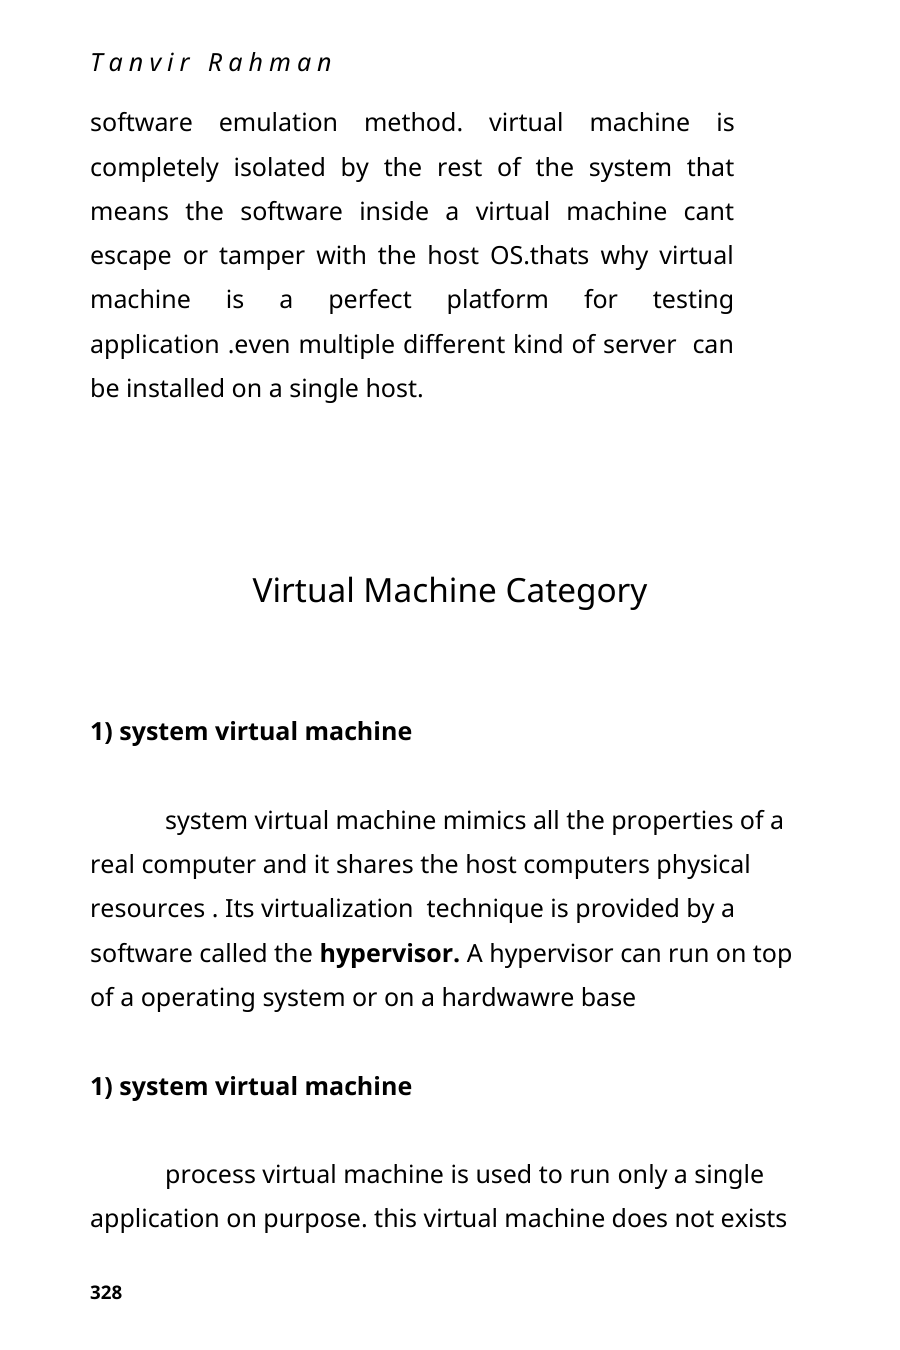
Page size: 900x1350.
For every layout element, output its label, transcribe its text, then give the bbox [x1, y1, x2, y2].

text software emulation method. virtual machine is completely isolated by the rest of the system that means the software inside a virtual machine cant escape or tamper with the host OS.thats why virtual machine is a perfect platform for testing application .even multiple different kind of server can be installed on a single host. [90, 105, 735, 405]
text Virtual Machine Category [90, 566, 810, 612]
text process virtual machine is used to run only a single application on purpose. this virtual machine does not exists [90, 1157, 810, 1235]
text 1) system virtual machine [90, 1068, 810, 1102]
text system virtual machine mimics all the properties of a real computer and it shares the host computers physical resources . Its virtualization technique is provided by a software called the hypervisor. A hypervisor can run on top of a operating system or on a hardwawre base [90, 802, 810, 1014]
text 1) system virtual machine [90, 714, 810, 748]
